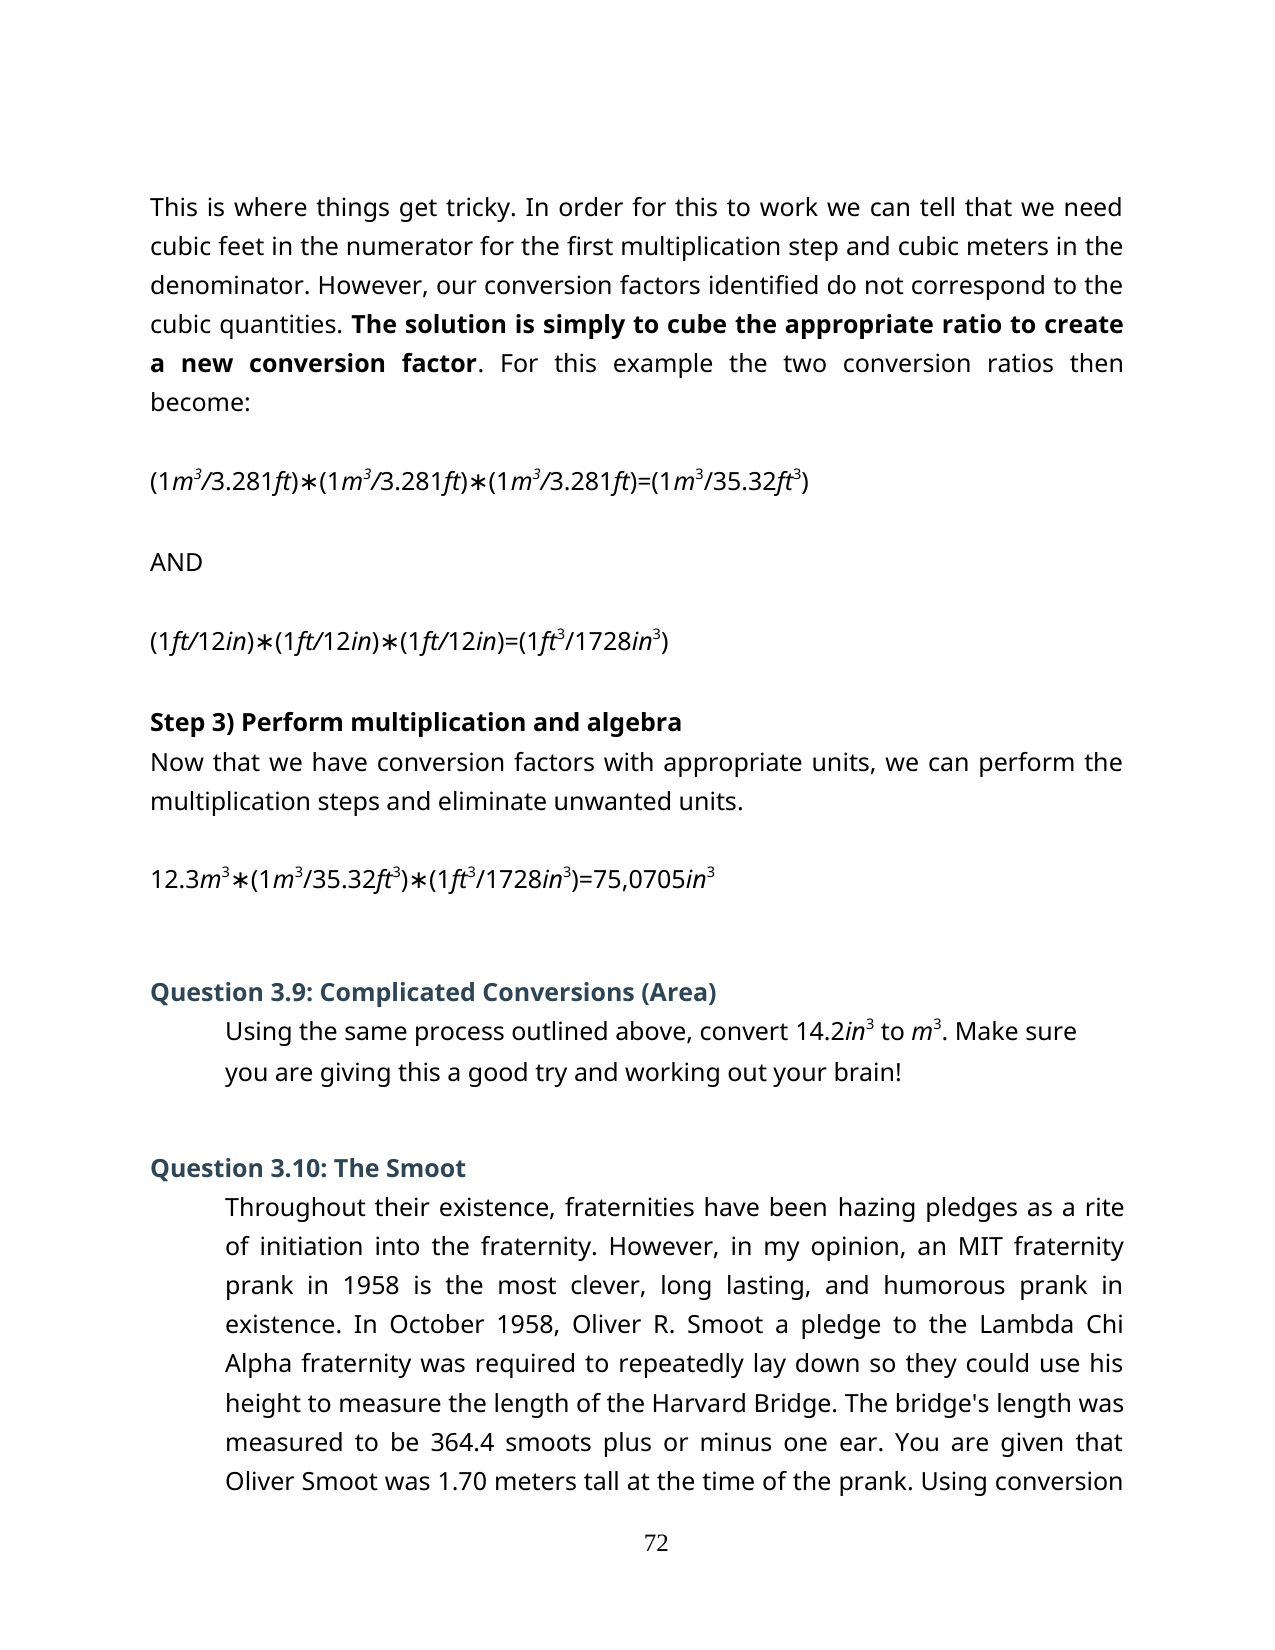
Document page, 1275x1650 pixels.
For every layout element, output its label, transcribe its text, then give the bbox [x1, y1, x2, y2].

text Step 3) Perform multiplication and algebra [150, 705, 1125, 739]
text Question 3.10: The Smoot [150, 1150, 1102, 1184]
text AND [150, 545, 1125, 579]
text Now that we have conversion factors with appropriate units, we can perform the multiplication steps and eliminate unwanted units. [150, 744, 1125, 817]
text Using the same process outlined above, convert 14.2in3 to m3. Make sure you are giving this a good try and working out your brain! [225, 1014, 1125, 1089]
text This is where things get tricky. In order for this to work we can tell that we need cubic feet in the numerator for the first multiplication step and cubic meters in the denominator. However, our conversion factors identified do not correspond to the cubic quantities. The solution is simply to cube the appropriate ratio to create a new conversion factor. For this example the two conversion ratios then become: [150, 189, 1125, 419]
text Throughout their existence, fraternities have been hazing pledges as a rite of initiation into the fraternity. However, in my opinion, an MIT fraternity prank in 1958 is the most clever, long lasting, and humorous prank in existence. In October 1958, Oliver R. Smoot a pledge to the Lambda Chi Alpha fraternity was required to repeatedly lay down so they could use his height to measure the length of the Harvard Bridge. The bridge's length was measured to be 364.4 smoots plus or minus one ear. You are given that Oliver Smoot was 1.70 meters tall at the time of the prank. Using conversion [225, 1189, 1125, 1498]
text (1m3/3.281ft)∗(1m3/3.281ft)∗(1m3/3.281ft)=(1m3/35.32ft3) [150, 463, 1125, 497]
text (1ft/12in)∗(1ft/12in)∗(1ft/12in)=(1ft3/1728in3) [150, 623, 1125, 657]
text Question 3.9: Complicated Conversions (Area) [150, 975, 1102, 1009]
text 12.3m3∗(1m3/35.32ft3)∗(1ft3/1728in3)=75,0705in3 [150, 862, 1125, 896]
